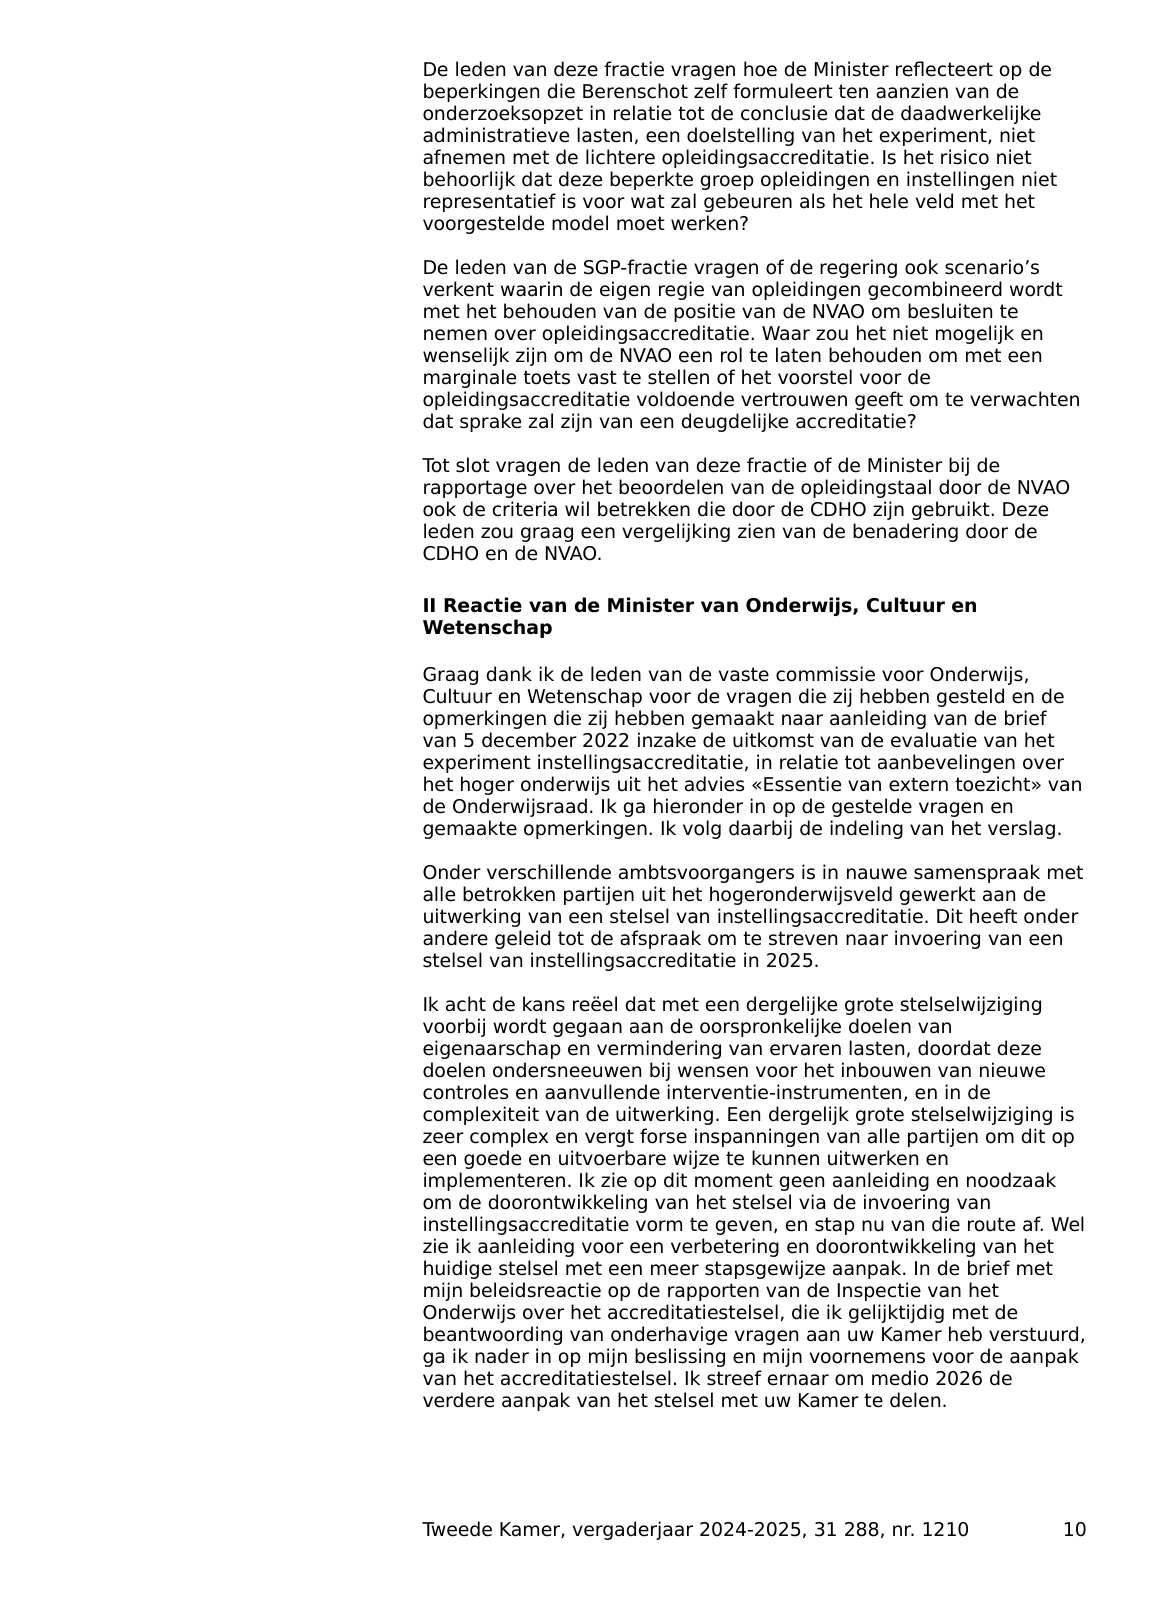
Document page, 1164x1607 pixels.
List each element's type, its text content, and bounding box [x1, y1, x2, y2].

text De leden van de SGP-fractie vragen of de regering ook scenario’s verkent waarin de eigen regie van opleidingen gecombineerd wordt met het behouden van de positie van de NVAO om besluiten te nemen over opleidingsaccreditatie. Waar zou het niet mogelijk en wenselijk zijn om de NVAO een rol te laten behouden om met een marginale toets vast te stellen of het voorstel voor de opleidingsaccreditatie voldoende vertrouwen geeft om te verwachten dat sprake zal zijn van een deugdelijke accreditatie? [422, 257, 1087, 433]
subtitle II Reactie van de Minister van Onderwijs, Cultuur en Wetenschap [422, 595, 1087, 639]
text Ik acht de kans reëel dat met een dergelijke grote stelselwijziging voorbij wordt gegaan aan de oorspronkelijke doelen van eigenaarschap en vermindering van ervaren lasten, doordat deze doelen ondersneeuwen bij wensen voor het inbouwen van nieuwe controles en aanvullende interventie-instrumenten, en in de complexiteit van de uitwerking. Een dergelijk grote stelselwijziging is zeer complex en vergt forse inspanningen van alle partijen om dit op een goede en uitvoerbare wijze te kunnen uitwerken en implementeren. Ik zie op dit moment geen aanleiding en noodzaak om de doorontwikkeling van het stelsel via de invoering van instellingsaccreditatie vorm te geven, en stap nu van die route af. Wel zie ik aanleiding voor een verbetering en doorontwikkeling van het huidige stelsel met een meer stapsgewijze aanpak. In de brief met mijn beleidsreactie op de rapporten van de Inspectie van het Onderwijs over het accreditatiestelsel, die ik gelijktijdig met de beantwoording van onderhavige vragen aan uw Kamer heb verstuurd, ga ik nader in op mijn beslissing en mijn voornemens voor de aanpak van het accreditatiestelsel. Ik streef ernaar om medio 2026 de verdere aanpak van het stelsel met uw Kamer te delen. [422, 994, 1087, 1412]
text Onder verschillende ambtsvoorgangers is in nauwe samenspraak met alle betrokken partijen uit het hogeronderwijsveld gewerkt aan de uitwerking van een stelsel van instellingsaccreditatie. Dit heeft onder andere geleid tot de afspraak om te streven naar invoering van een stelsel van instellingsaccreditatie in 2025. [422, 862, 1087, 972]
text De leden van deze fractie vragen hoe de Minister reflecteert op de beperkingen die Berenschot zelf formuleert ten aanzien van de onderzoeksopzet in relatie tot de conclusie dat de daadwerkelijke administratieve lasten, een doelstelling van het experiment, niet afnemen met de lichtere opleidingsaccreditatie. Is het risico niet behoorlijk dat deze beperkte groep opleidingen en instellingen niet representatief is voor wat zal gebeuren als het hele veld met het voorgestelde model moet werken? [422, 59, 1087, 235]
text Tot slot vragen de leden van deze fractie of de Minister bij de rapportage over het beoordelen van de opleidingstaal door de NVAO ook de criteria wil betrekken die door de CDHO zijn gebruikt. Deze leden zou graag een vergelijking zien van de benadering door de CDHO en de NVAO. [422, 455, 1087, 565]
text Graag dank ik de leden van de vaste commissie voor Onderwijs, Cultuur en Wetenschap voor de vragen die zij hebben gesteld en de opmerkingen die zij hebben gemaakt naar aanleiding van de brief van 5 december 2022 inzake de uitkomst van de evaluatie van het experiment instellingsaccreditatie, in relatie tot aanbevelingen over het hoger onderwijs uit het advies «Essentie van extern toezicht» van de Onderwijsraad. Ik ga hieronder in op de gestelde vragen en gemaakte opmerkingen. Ik volg daarbij de indeling van het verslag. [422, 664, 1087, 840]
